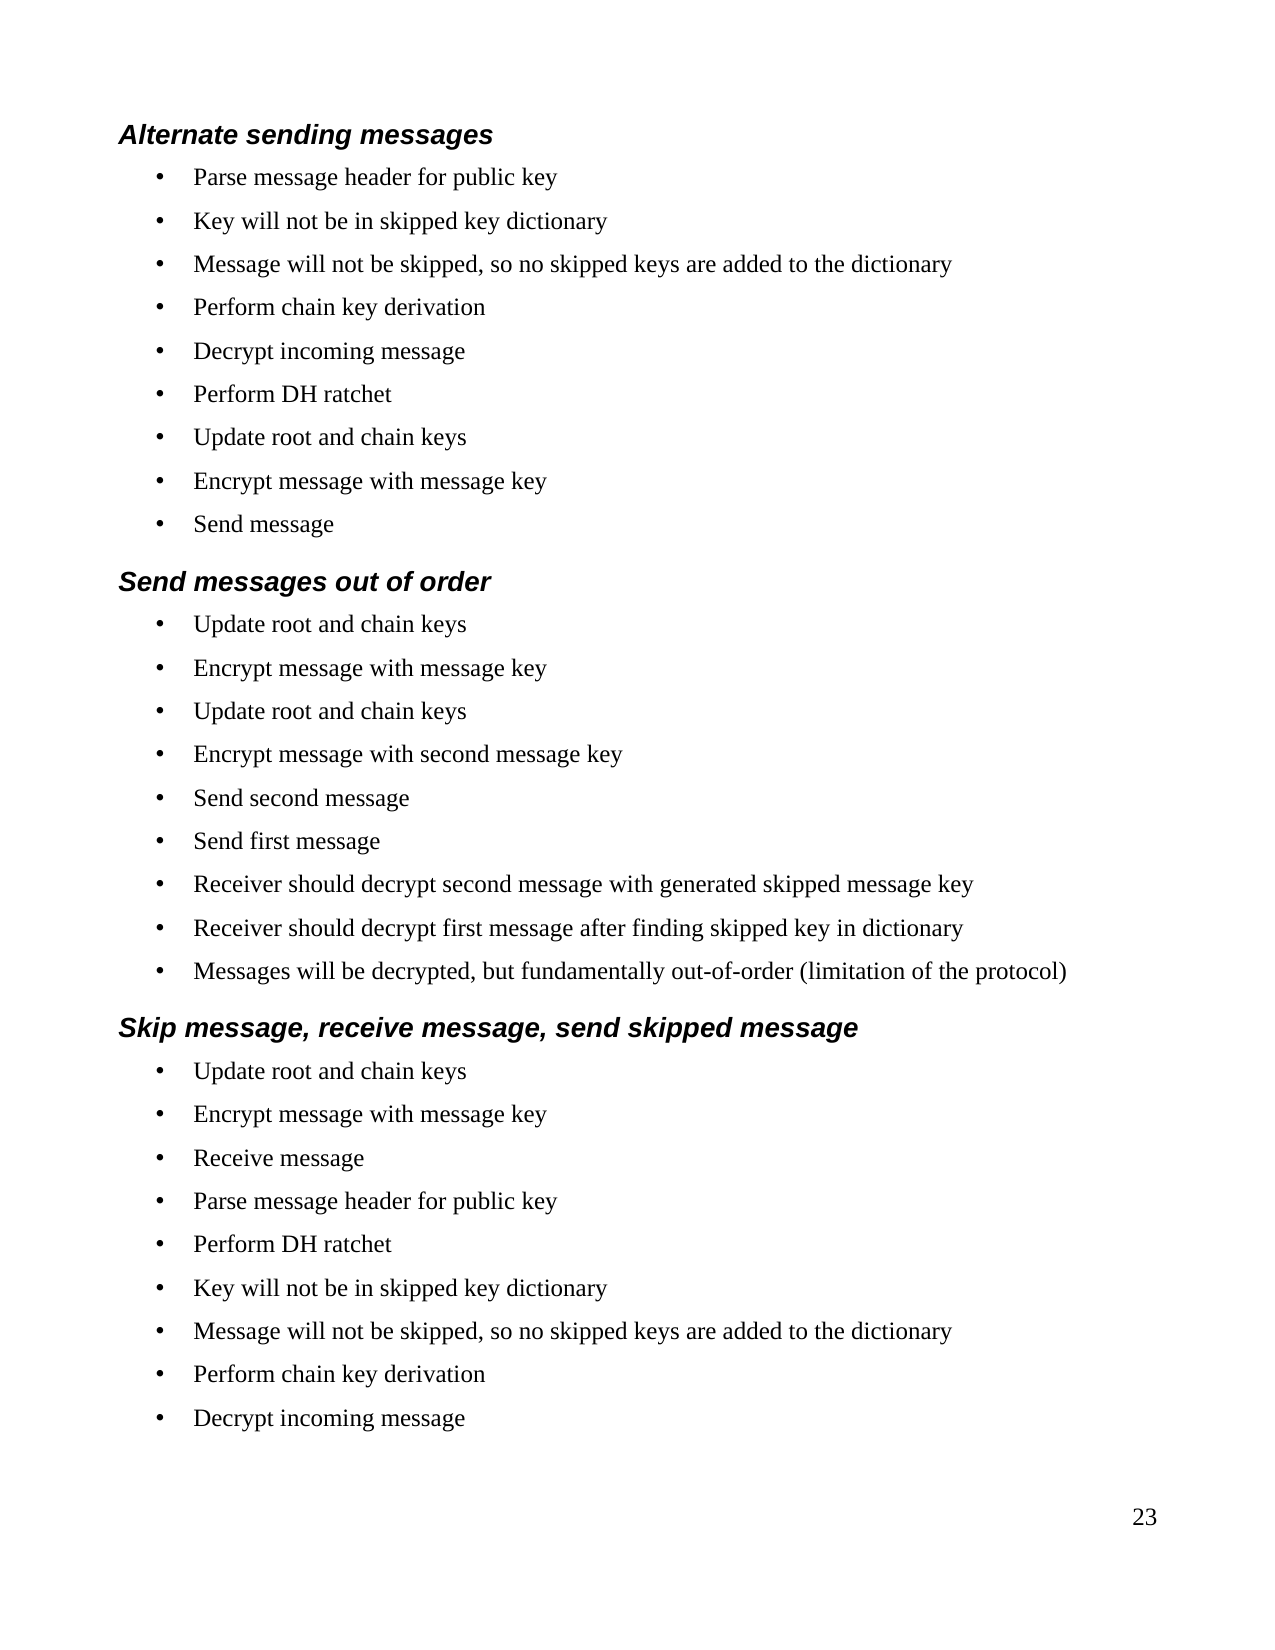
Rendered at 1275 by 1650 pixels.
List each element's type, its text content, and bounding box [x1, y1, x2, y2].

list Encrypt message with second message key [156, 739, 1157, 768]
list Key will not be in skipped key dictionary [156, 206, 1157, 234]
list Messages will be decrypted, but fundamentally out-of-order (limitation of the protocol) [156, 956, 1157, 985]
subtitle Skip message, receive message, send skipped message [118, 1012, 1157, 1044]
subtitle Send messages out of order [118, 565, 1157, 597]
list Message will not be skipped, so no skipped keys are added to the dictionary [156, 1316, 1157, 1345]
list Update root and chain keys [156, 1056, 1157, 1085]
list Message will not be skipped, so no skipped keys are added to the dictionary [156, 249, 1157, 278]
list Update root and chain keys [156, 609, 1157, 638]
list Key will not be in skipped key dictionary [156, 1273, 1157, 1302]
list Update root and chain keys [156, 422, 1157, 451]
list Encrypt message with message key [156, 466, 1157, 494]
subtitle Alternate sending messages [118, 118, 1157, 150]
list Update root and chain keys [156, 696, 1157, 725]
list Receiver should decrypt second message with generated skipped message key [156, 869, 1157, 898]
list Encrypt message with message key [156, 653, 1157, 681]
list Perform DH ratchet [156, 1229, 1157, 1258]
list Send message [156, 509, 1157, 538]
list Send second message [156, 783, 1157, 811]
list Receive message [156, 1143, 1157, 1172]
list Parse message header for public key [156, 1186, 1157, 1215]
list Receiver should decrypt first message after finding skipped key in dictionary [156, 913, 1157, 941]
list Decrypt incoming message [156, 1403, 1157, 1432]
list Perform chain key derivation [156, 1359, 1157, 1388]
list Send first message [156, 826, 1157, 855]
list Parse message header for public key [156, 162, 1157, 191]
list Perform DH ratchet [156, 379, 1157, 408]
list Perform chain key derivation [156, 292, 1157, 321]
list Decrypt incoming message [156, 336, 1157, 364]
list Encrypt message with message key [156, 1099, 1157, 1128]
